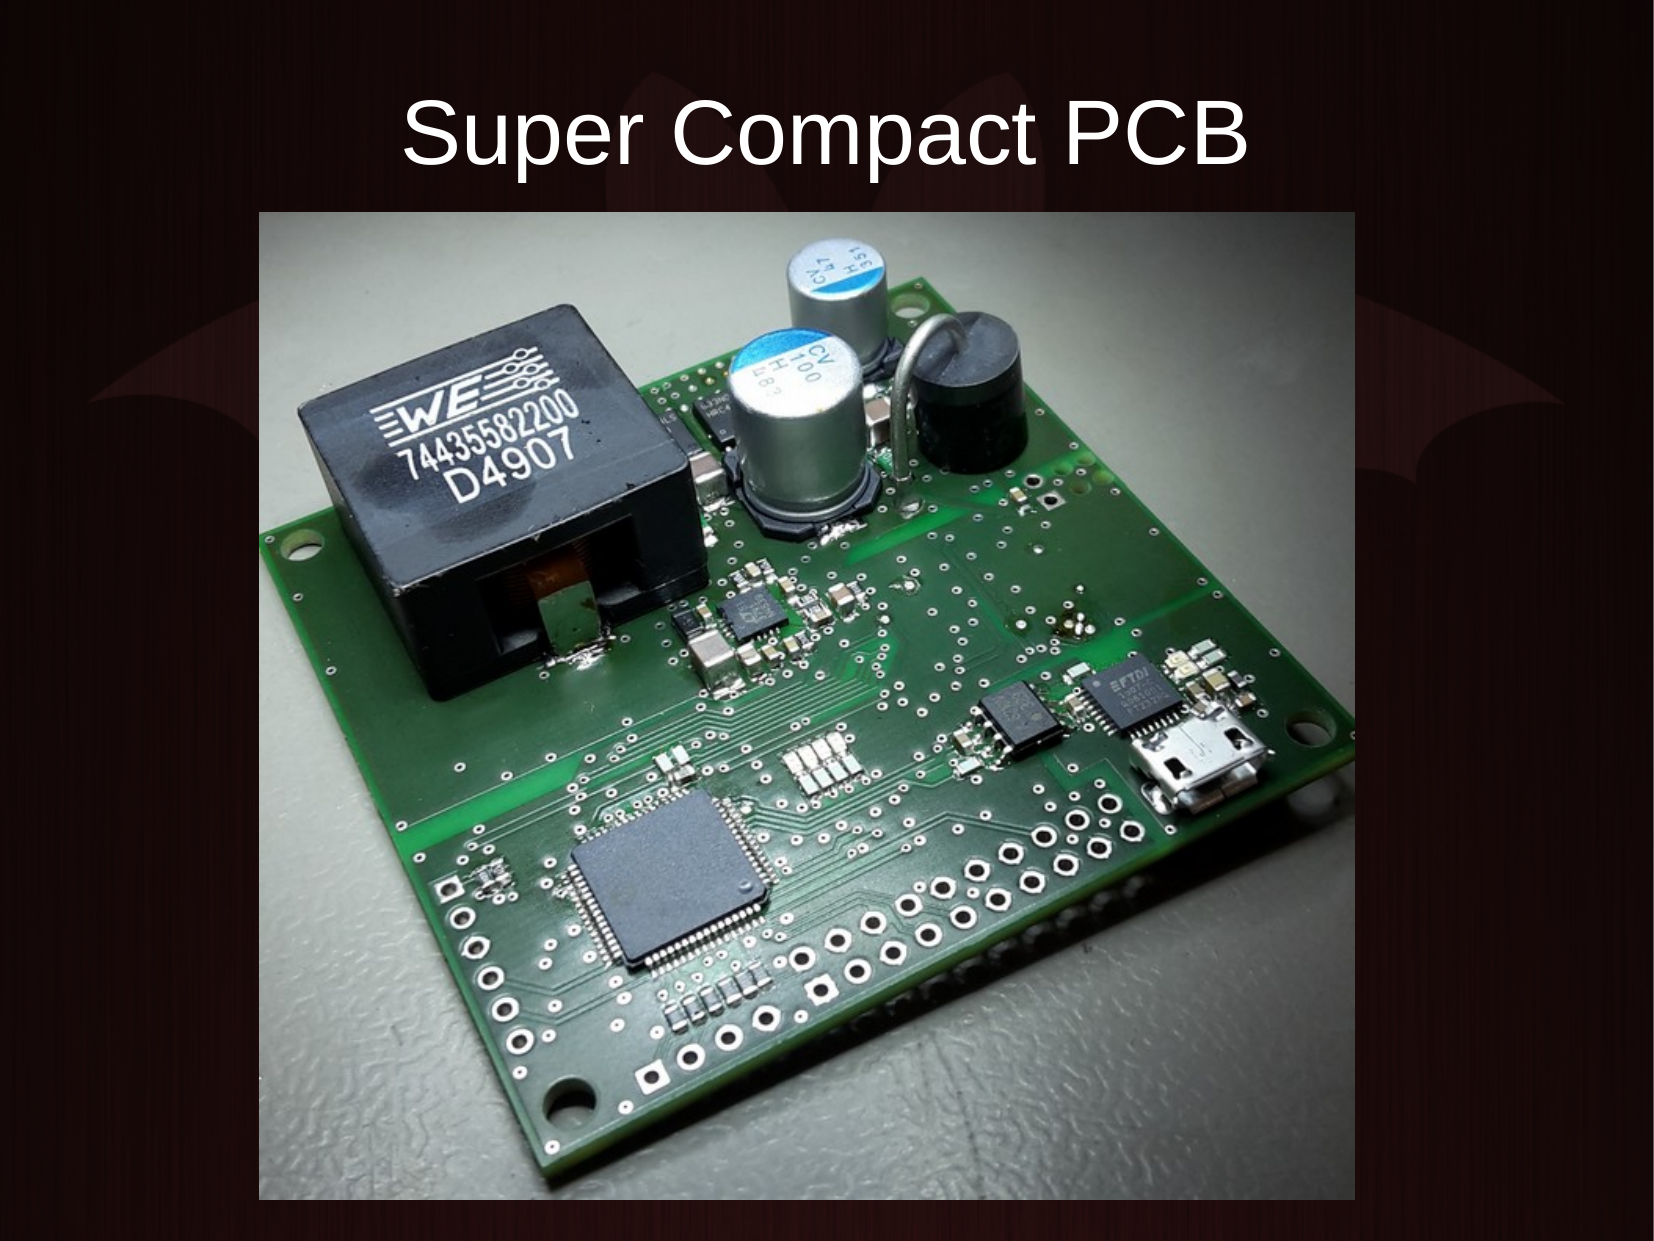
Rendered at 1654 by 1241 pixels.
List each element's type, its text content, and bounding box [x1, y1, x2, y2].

title Super Compact PCB [82, 29, 1571, 237]
picture [0, 0, 1654, 1241]
